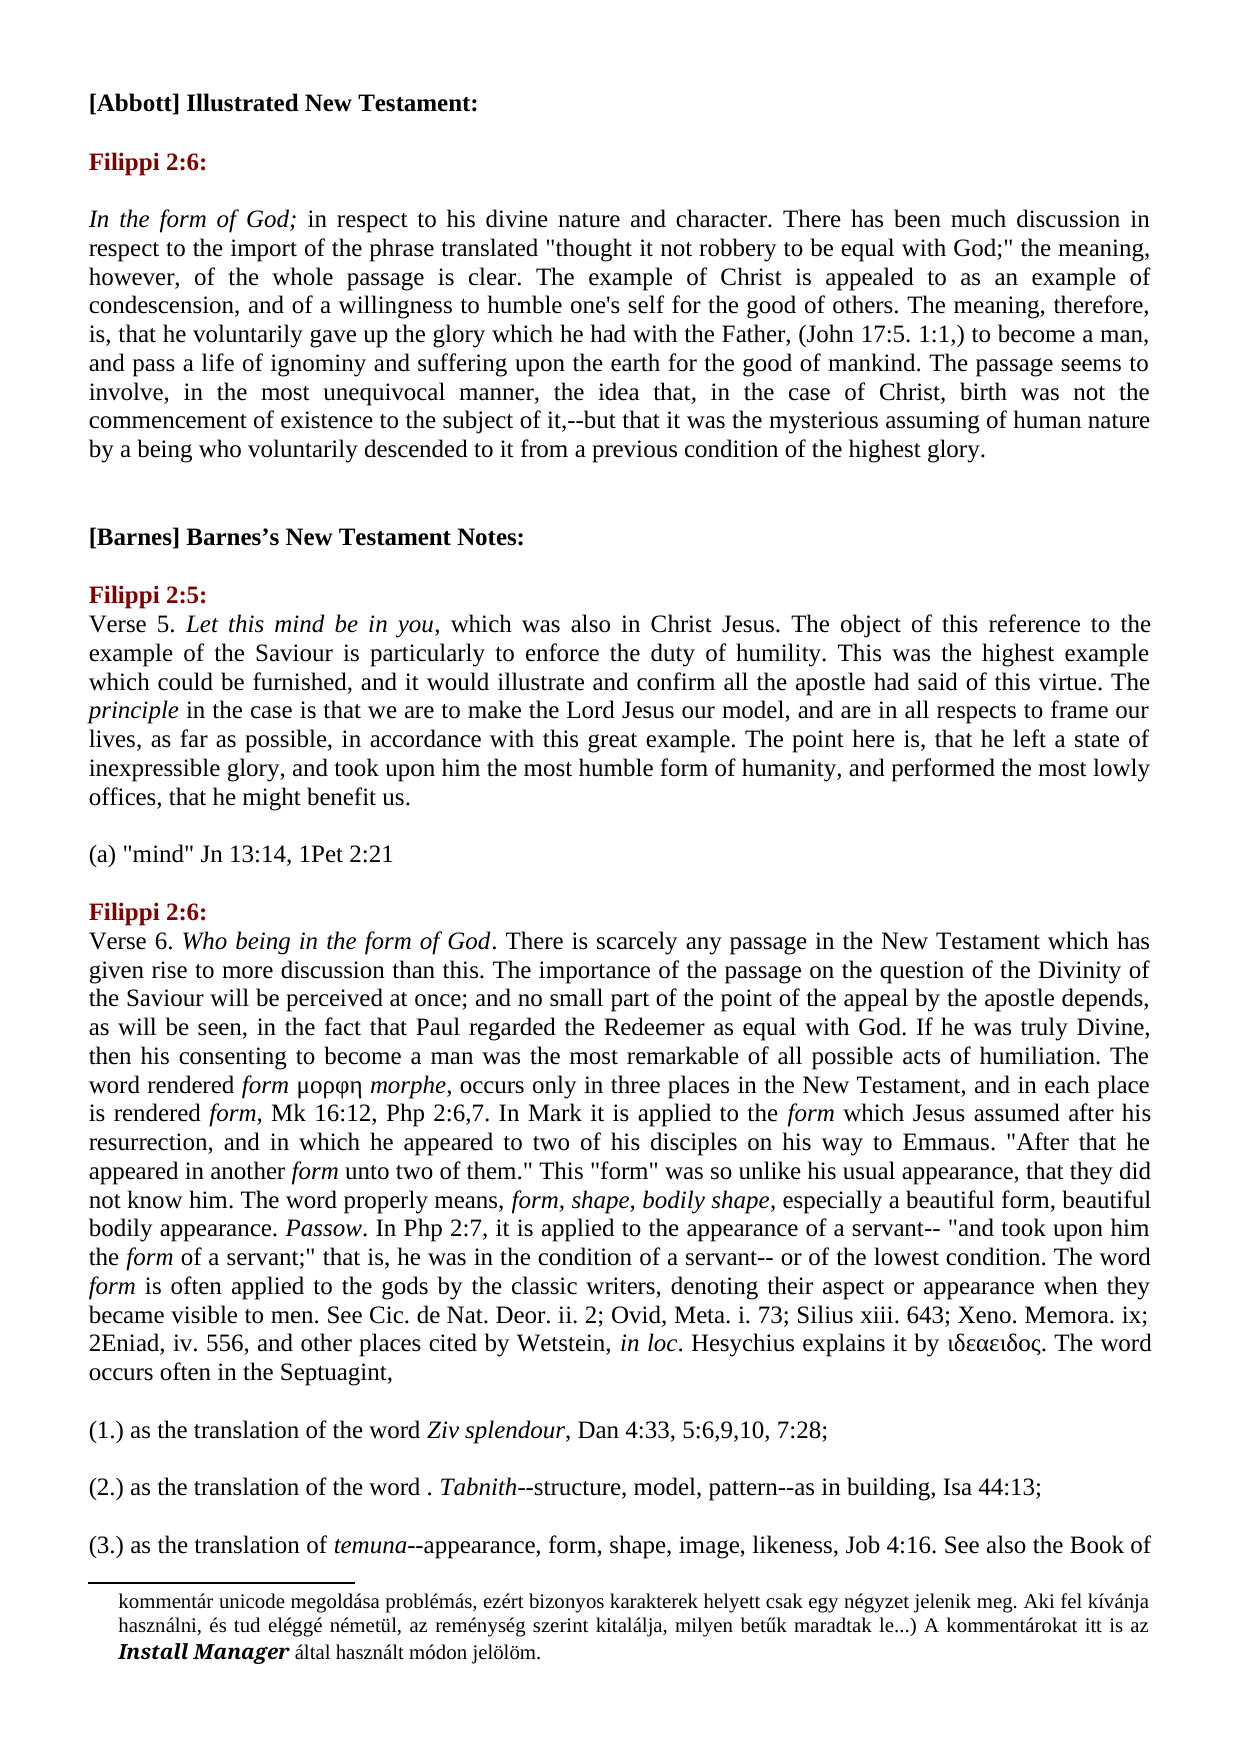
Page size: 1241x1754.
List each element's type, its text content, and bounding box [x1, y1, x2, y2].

text Filippi 2:5: [88, 580, 1152, 609]
text Filippi 2:6: [88, 897, 1152, 926]
text Verse 6. Who being in the form of God. There is scarcely any passage in the New Testament which has given rise to more discussion than this. The importance of the passage on the question of the Divinity of the Saviour will be perceived at once; and no small part of the point of the appeal by the apostle depends, as will be seen, in the fact that Paul regarded the Redeemer as equal with God. If he was truly Divine, then his consenting to become a man was the most remarkable of all possible acts of humiliation. The word rendered form μορφη morphe, occurs only in three places in the New Testament, and in each place is rendered form, Mk 16:12, Php 2:6,7. In Mark it is applied to the form which Jesus assumed after his resurrection, and in which he appeared to two of his disciples on his way to Emmaus. "After that he appeared in another form unto two of them." This "form" was so unlike his usual appearance, that they did not know him. The word properly means, form, shape, bodily shape, especially a beautiful form, beautiful bodily appearance. Passow. In Php 2:7, it is applied to the appearance of a servant-- "and took upon him the form of a servant;" that is, he was in the condition of a servant-- or of the lowest condition. The word form is often applied to the gods by the classic writers, denoting their aspect or appearance when they became visible to men. See Cic. de Nat. Deor. ii. 2; Ovid, Meta. i. 73; Silius xiii. 643; Xeno. Memora. ix; 2Eniad, iv. 556, and other places cited by Wetstein, in loc. Hesychius explains it by ιδεαειδος. The word occurs often in the Septuagint, (1.) as the translation of the word Ziv splendour, Dan 4:33, 5:6,9,10, 7:28; (2.) as the translation of the word . Tabnith--structure, model, pattern--as in building, Isa 44:13; (3.) as the translation of temuna--appearance, form, shape, image, likeness, Job 4:16. See also the Book of [88, 926, 1152, 1558]
text [Barnes] Barnes’s New Testament Notes: [88, 522, 1152, 551]
text Verse 5. Let this mind be in you, which was also in Christ Jesus. The object of this reference to the example of the Saviour is particularly to enforce the duty of humility. This was the highest example which could be furnished, and it would illustrate and confirm all the apostle had said of this virtue. The principle in the case is that we are to make the Lord Jesus our model, and are in all respects to frame our lives, as far as possible, in accordance with this great example. The point here is, that he left a state of inexpressible glory, and took upon him the most humble form of humanity, and performed the most lowly offices, that he might benefit us. (a) "mind" Jn 13:14, 1Pet 2:21 [88, 609, 1152, 868]
text Filippi 2:6: [88, 147, 1152, 176]
text In the form of God; in respect to his divine nature and character. There has been much discussion in respect to the import of the phrase translated "thought it not robbery to be equal with God;" the meaning, however, of the whole passage is clear. The example of Christ is appealed to as an example of condescension, and of a willingness to humble one's self for the good of others. The meaning, therefore, is, that he voluntarily gave up the glory which he had with the Father, (John 17:5. 1:1,) to become a man, and pass a life of ignominy and suffering upon the earth for the good of mankind. The passage seems to involve, in the most unequivocal manner, the idea that, in the case of Christ, birth was not the commencement of existence to the subject of it,--but that it was the mysterious assuming of human nature by a being who voluntarily descended to it from a previous condition of the highest glory. [88, 204, 1152, 463]
text kommentár unicode megoldása problémás, ezért bizonyos karakterek helyett csak egy négyzet jelenik meg. Aki fel kívánja használni, és tud eléggé németül, az reménység szerint kitalálja, milyen betűk maradtak le...) A kommentárokat itt is az Install Manager által használt módon jelölöm. [88, 1589, 1152, 1665]
text [Abbott] Illustrated New Testament: [88, 88, 1152, 117]
